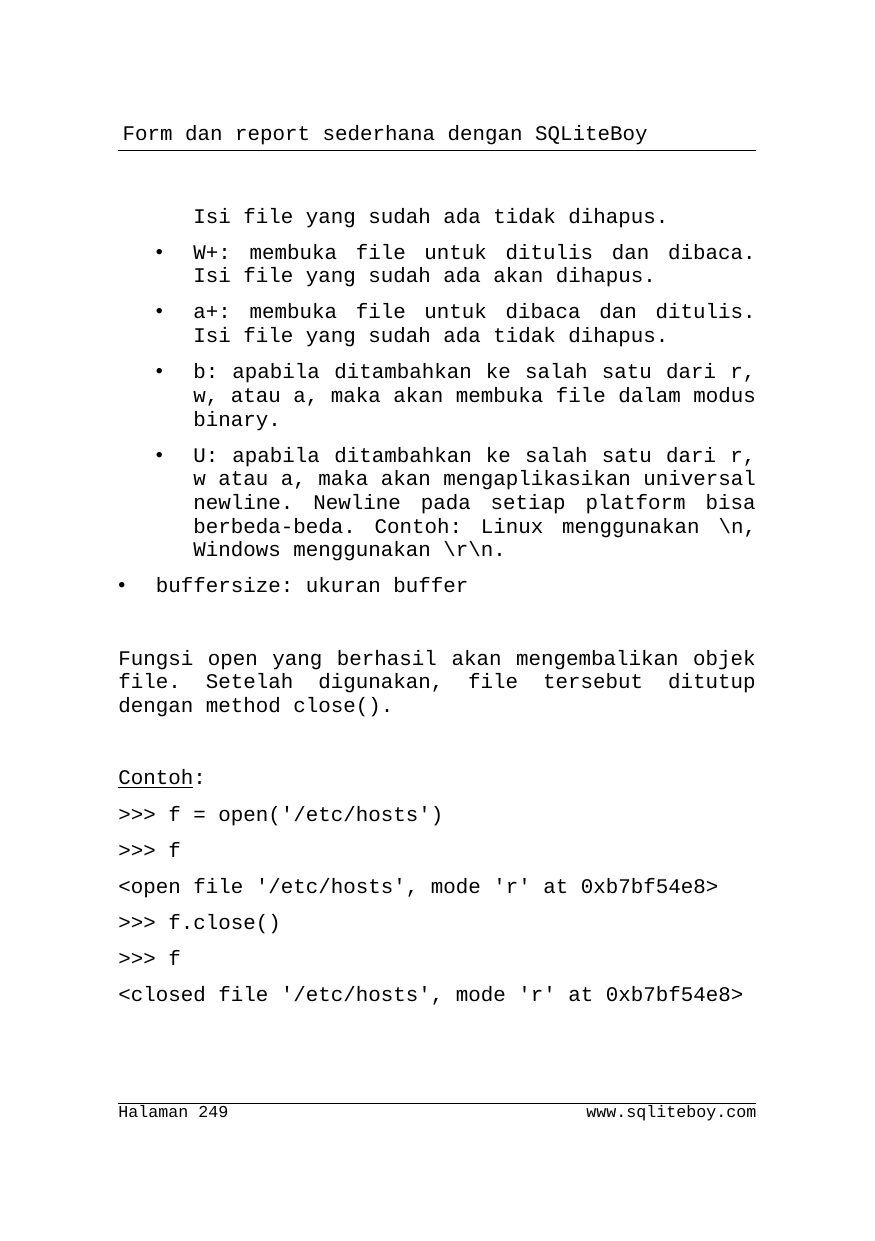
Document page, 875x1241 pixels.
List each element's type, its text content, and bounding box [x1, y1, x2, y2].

text <closed file '/etc/hosts', mode 'r' at 0xb7bf54e8> [118, 984, 756, 1008]
text >>> f.close() [118, 912, 756, 936]
list buffersize: ukuran buffer [118, 576, 756, 599]
text Fungsi open yang berhasil akan mengembalikan objek file. Setelah digunakan, file tersebut ditutup dengan method close(). [118, 648, 756, 719]
list Isi file yang sudah ada tidak dihapus. [156, 206, 756, 229]
text >>> f = open('/etc/hosts') [118, 803, 756, 827]
text Contoh: [118, 767, 756, 791]
list b: apabila ditambahkan ke salah satu dari r, w, atau a, maka akan membuka file dalam modus binary. [156, 361, 756, 432]
text >>> f [118, 948, 756, 972]
list U: apabila ditambahkan ke salah satu dari r, w atau a, maka akan mengaplikasikan universal newline. Newline pada setiap platform bisa berbeda-beda. Contoh: Linux menggunakan \n, Windows menggunakan \r\n. [156, 445, 756, 563]
text <open file '/etc/hosts', mode 'r' at 0xb7bf54e8> [118, 876, 756, 899]
text >>> f [118, 840, 756, 863]
list W+: membuka file untuk ditulis dan dibaca. Isi file yang sudah ada akan dihapus. [156, 242, 756, 289]
list a+: membuka file untuk dibaca dan ditulis. Isi file yang sudah ada tidak dihapus. [156, 302, 756, 349]
